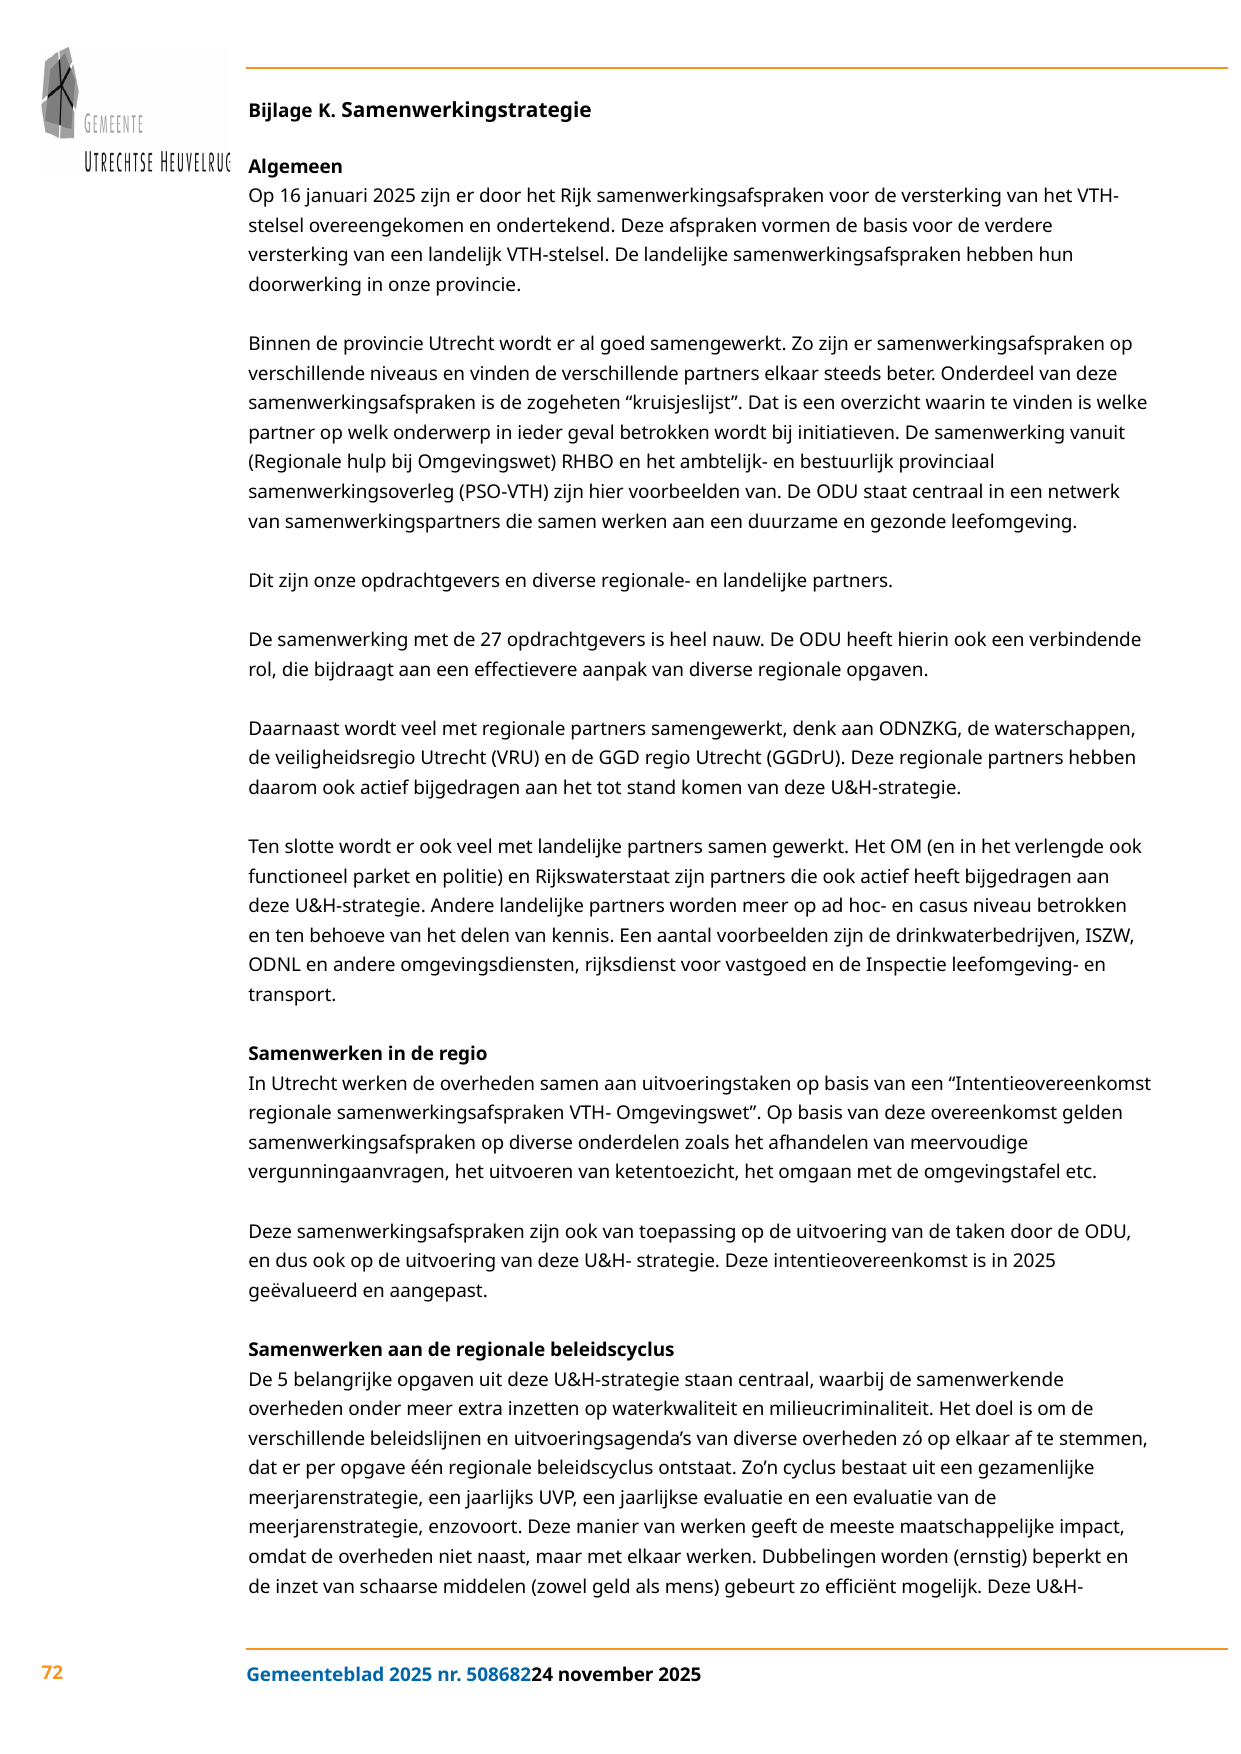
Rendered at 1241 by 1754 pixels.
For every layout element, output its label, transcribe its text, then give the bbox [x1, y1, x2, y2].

text Op 16 januari 2025 zijn er door het Rijk samenwerkingsafspraken voor de versterking van het VTH-stelsel overeengekomen en ondertekend. Deze afspraken vormen de basis voor de verdere versterking van een landelijk VTH-stelsel. De landelijke samenwerkingsafspraken hebben hun doorwerking in onze provincie. [248, 182, 1152, 297]
picture [41, 47, 231, 172]
text Algemeen [248, 153, 1152, 179]
text In Utrecht werken de overheden samen aan uitvoeringstaken op basis van een “Intentieovereenkomst regionale samenwerkingsafspraken VTH- Omgevingswet”. Op basis van deze overeenkomst gelden samenwerkingsafspraken op diverse onderdelen zoals het afhandelen van meervoudige vergunningaanvragen, het uitvoeren van ketentoezicht, het omgaan met de omgevingstafel etc. [248, 1070, 1152, 1184]
text Dit zijn onze opdrachtgevers en diverse regionale- en landelijke partners. [248, 567, 1152, 593]
text Samenwerken in de regio [248, 1040, 1152, 1066]
text De samenwerking met de 27 opdrachtgevers is heel nauw. De ODU heeft hierin ook een verbindende rol, die bijdraagt aan een effectievere aanpak van diverse regionale opgaven. [248, 626, 1152, 682]
text Daarnaast wordt veel met regionale partners samengewerkt, denk aan ODNZKG, de waterschappen, de veiligheidsregio Utrecht (VRU) en de GGD regio Utrecht (GGDrU). Deze regionale partners hebben daarom ook actief bijgedragen aan het tot stand komen van deze U&H-strategie. [248, 715, 1152, 800]
text Ten slotte wordt er ook veel met landelijke partners samen gewerkt. Het OM (en in het verlengde ook functioneel parket en politie) en Rijkswaterstaat zijn partners die ook actief heeft bijgedragen aan deze U&H-strategie. Andere landelijke partners worden meer op ad hoc- en casus niveau betrokken en ten behoeve van het delen van kennis. Een aantal voorbeelden zijn de drinkwaterbedrijven, ISZW, ODNL en andere omgevingsdiensten, rijksdienst voor vastgoed en de Inspectie leefomgeving- en transport. [248, 833, 1152, 1007]
text Deze samenwerkingsafspraken zijn ook van toepassing op de uitvoering van de taken door de ODU, en dus ook op de uitvoering van deze U&H- strategie. Deze intentieovereenkomst is in 2025 geëvalueerd en aangepast. [248, 1218, 1152, 1303]
text De 5 belangrijke opgaven uit deze U&H-strategie staan centraal, waarbij de samenwerkende overheden onder meer extra inzetten op waterkwaliteit en milieucriminaliteit. Het doel is om de verschillende beleidslijnen en uitvoeringsagenda’s van diverse overheden zó op elkaar af te stemmen, dat er per opgave één regionale beleidscyclus ontstaat. Zo’n cyclus bestaat uit een gezamenlijke meerjarenstrategie, een jaarlijks UVP, een jaarlijkse evaluatie en een evaluatie van de meerjarenstrategie, enzovoort. Deze manier van werken geeft de meeste maatschappelijke impact, omdat de overheden niet naast, maar met elkaar werken. Dubbelingen worden (ernstig) beperkt en de inzet van schaarse middelen (zowel geld als mens) gebeurt zo efficiënt mogelijk. Deze U&H- [248, 1366, 1152, 1599]
text Bijlage K. Samenwerkingstrategie [248, 95, 1152, 123]
text Binnen de provincie Utrecht wordt er al goed samengewerkt. Zo zijn er samenwerkingsafspraken op verschillende niveaus en vinden de verschillende partners elkaar steeds beter. Onderdeel van deze samenwerkingsafspraken is de zogeheten “kruisjeslijst”. Dat is een overzicht waarin te vinden is welke partner op welk onderwerp in ieder geval betrokken wordt bij initiatieven. De samenwerking vanuit (Regionale hulp bij Omgevingswet) RHBO en het ambtelijk- en bestuurlijk provinciaal samenwerkingsoverleg (PSO-VTH) zijn hier voorbeelden van. De ODU staat centraal in een netwerk van samenwerkingspartners die samen werken aan een duurzame en gezonde leefomgeving. [248, 330, 1152, 534]
text Samenwerken aan de regionale beleidscyclus [248, 1336, 1152, 1362]
